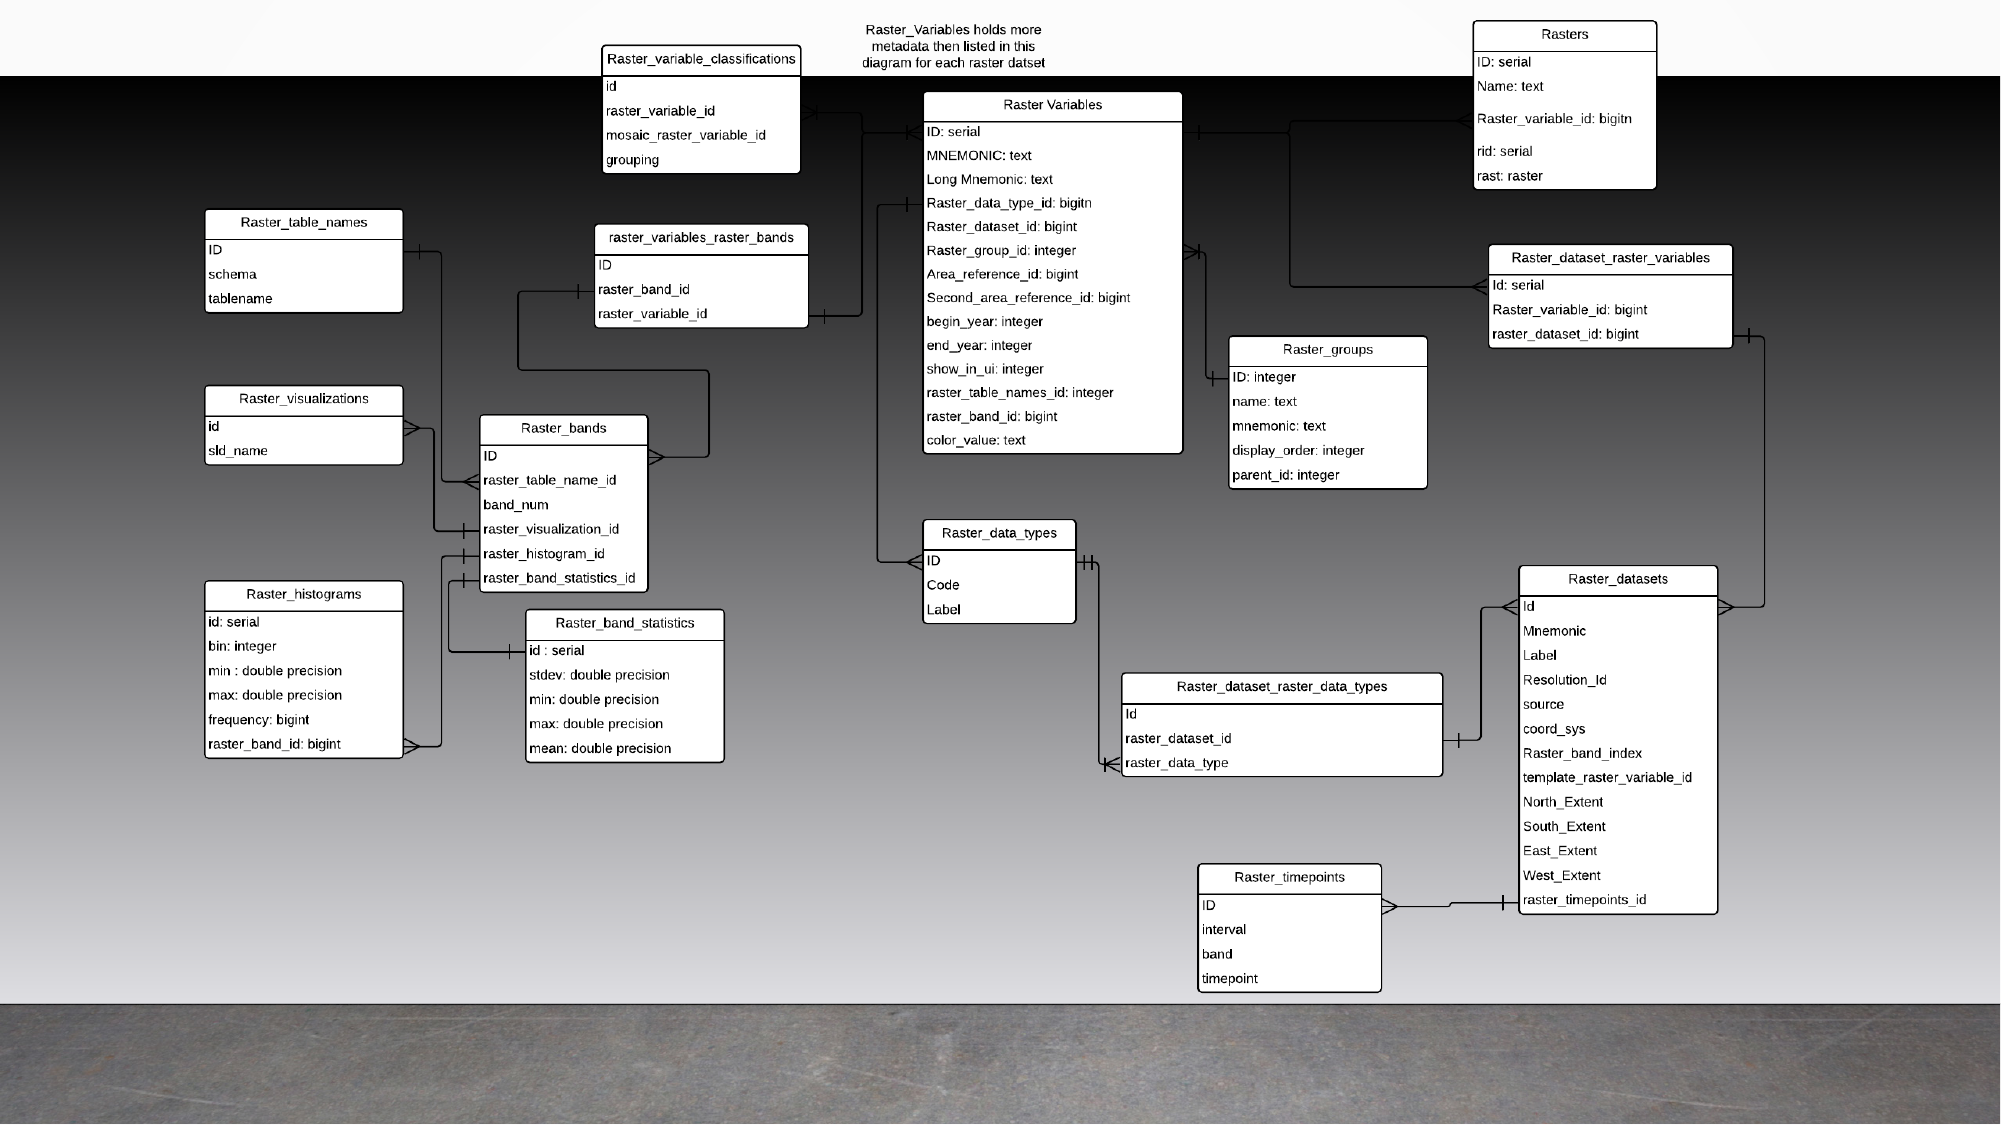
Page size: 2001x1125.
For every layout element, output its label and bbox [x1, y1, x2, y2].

picture [189, 0, 1923, 1001]
